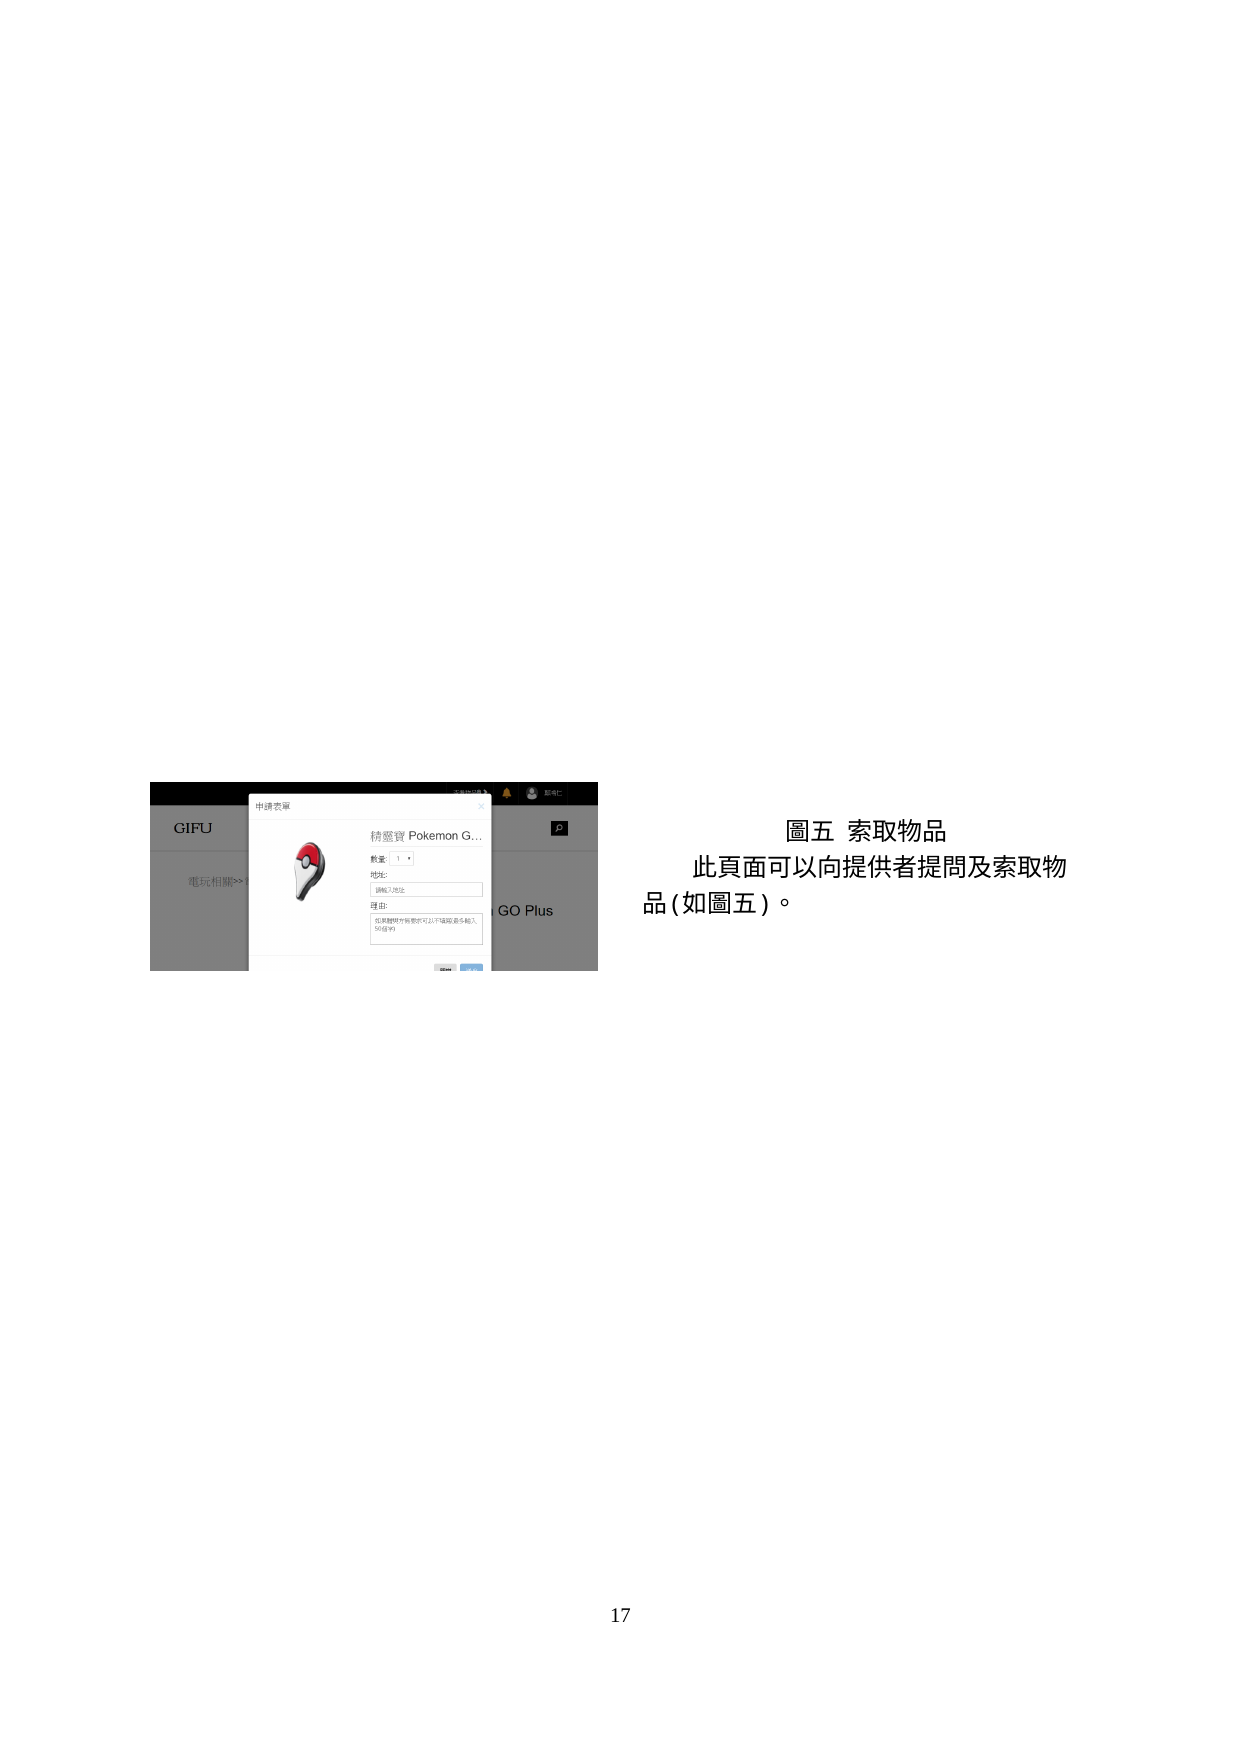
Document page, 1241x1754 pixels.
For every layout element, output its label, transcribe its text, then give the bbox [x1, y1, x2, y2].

text 圖五 索取物品 [642, 811, 1090, 847]
text 此頁面可以向提供者提問及索取物品(如圖五)。 [642, 847, 1090, 920]
